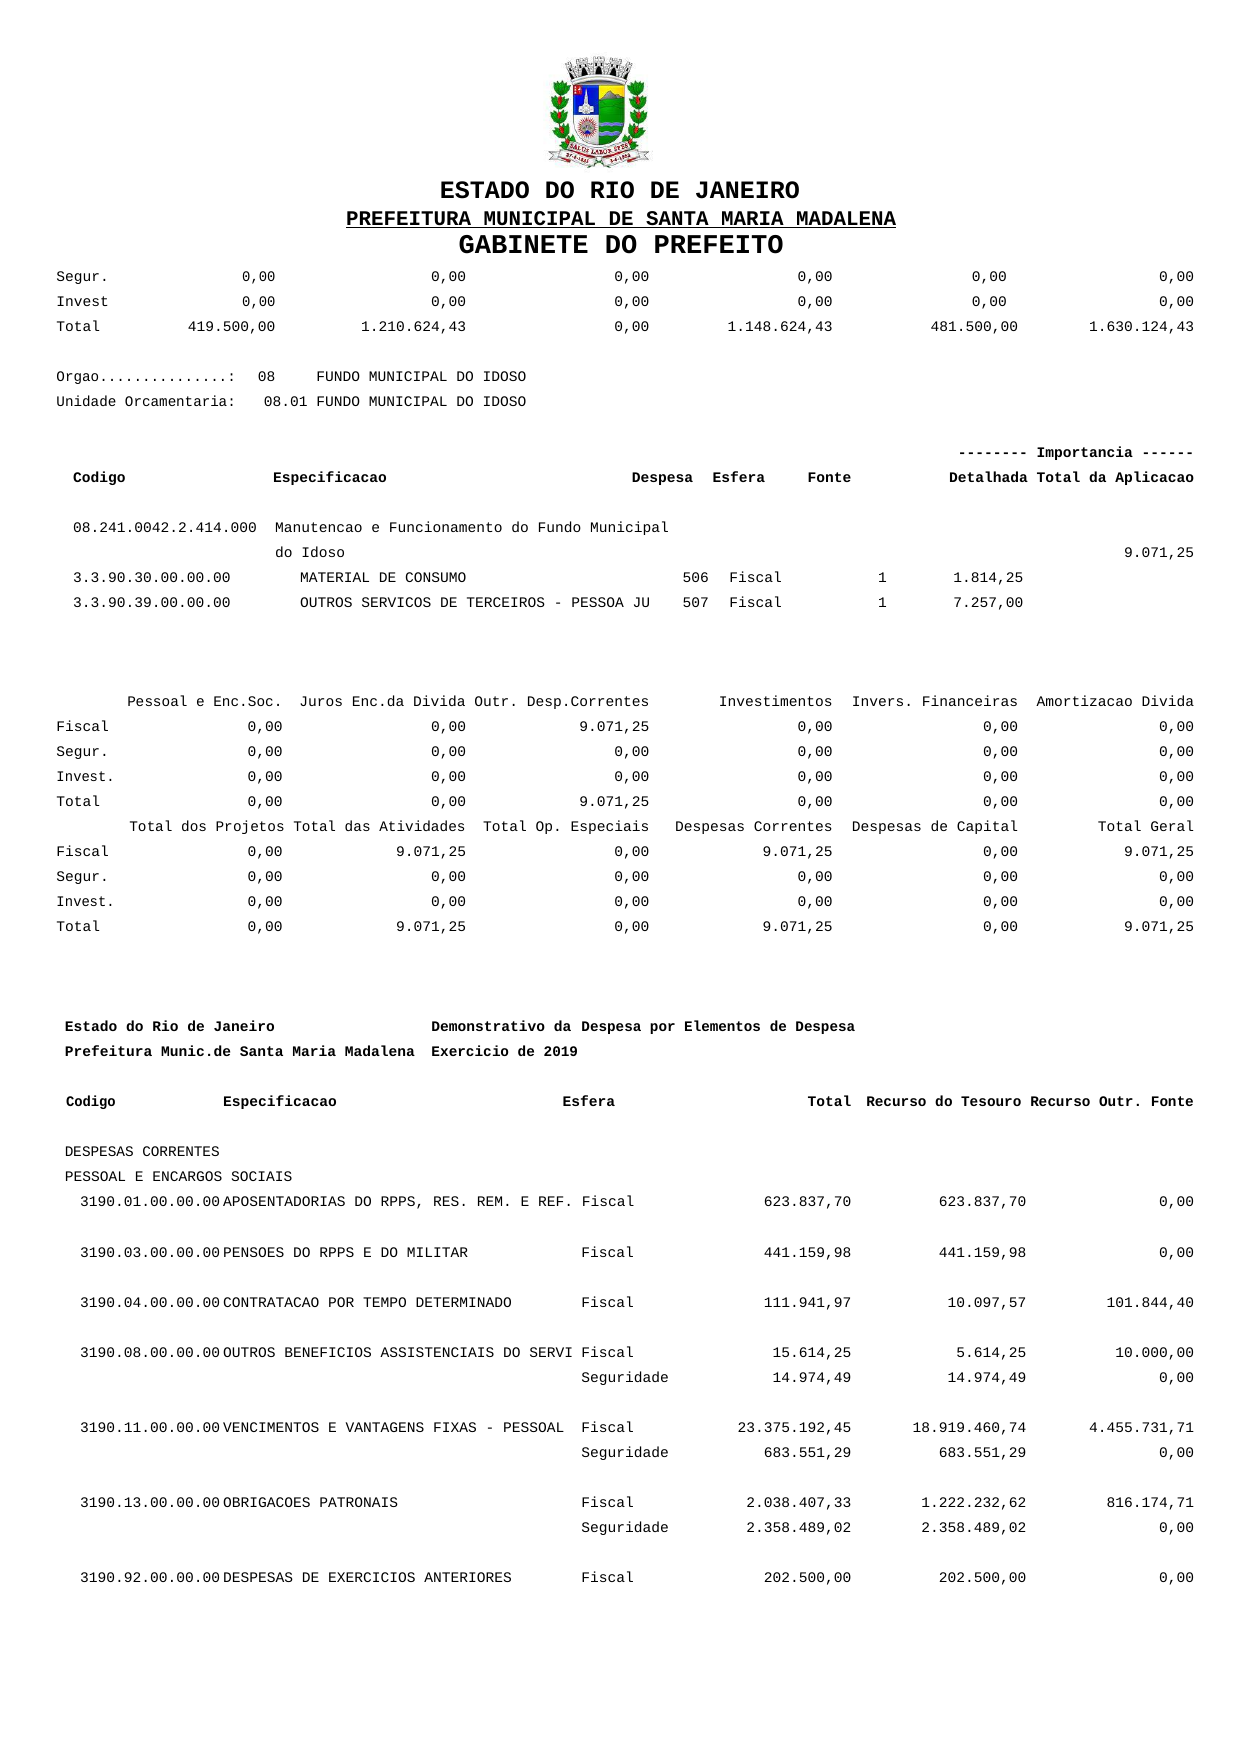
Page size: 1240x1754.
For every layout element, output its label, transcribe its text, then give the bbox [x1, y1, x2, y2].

table_cell Fiscal [581, 1385, 700, 1435]
table_cell 9.071,25 [1058, 535, 1194, 560]
table_cell 0,00 [1054, 1185, 1194, 1210]
table_cell [56, 410, 156, 460]
table_cell [423, 1360, 581, 1385]
table_cell do Idoso [275, 535, 562, 560]
table_cell Detalhada Total da Aplicacao [900, 460, 1194, 485]
table_cell 1.814,25 [900, 560, 1058, 585]
table_cell OUTROS SERVICOS DE TERCEIROS - PESSOA JU [275, 585, 673, 610]
table_header Segur. [56, 269, 156, 285]
table_cell 0,00 [835, 710, 1023, 735]
table_cell Total [56, 910, 117, 935]
table_cell [860, 1036, 1054, 1061]
table_cell [785, 410, 900, 460]
table_cell [700, 1160, 860, 1185]
table_cell 1.222.232,62 [860, 1460, 1054, 1510]
table_cell [156, 460, 239, 485]
table_cell [240, 535, 275, 560]
table_cell 0,00 [467, 835, 656, 860]
table_cell 0,00 [1058, 285, 1194, 310]
text GABINETE DO PREFEITO [458, 230, 1194, 260]
table_cell [56, 1435, 223, 1460]
table_header [673, 269, 708, 285]
table_cell 0,00 [467, 885, 656, 910]
table_cell -------- Importancia ------ [900, 410, 1194, 460]
table_cell 0,00 [467, 910, 656, 935]
table_cell 0,00 [117, 835, 283, 860]
table_cell [275, 410, 562, 460]
table_cell [581, 1160, 700, 1185]
table_header Pessoal e Enc.Soc. [117, 694, 283, 710]
text ESTADO DO RIO DE JANEIRO [439, 178, 1194, 206]
table_cell [708, 535, 785, 560]
table_cell 4.455.731,71 [1054, 1385, 1194, 1435]
table_cell 0,00 [656, 760, 835, 785]
table_cell Seguridade [581, 1360, 700, 1385]
table_cell [563, 410, 673, 460]
table_cell [423, 1460, 581, 1510]
table_cell [223, 1360, 423, 1385]
table_cell Fiscal [581, 1460, 700, 1510]
table_cell 0,00 [467, 760, 656, 785]
table_cell DESPESAS DE EXERCICIOS ANTERIORES [223, 1535, 581, 1585]
text PREFEITURA MUNICIPAL DE SANTA MARIA MADALENA [346, 206, 1194, 230]
table_cell [56, 1360, 223, 1385]
table_cell 0,00 [835, 860, 1023, 885]
table_cell 0,00 [835, 785, 1023, 810]
table_cell Fonte [785, 460, 900, 485]
table_cell 1.148.624,43 [708, 310, 900, 335]
table_cell Unidade Orcamentaria: [56, 385, 239, 410]
table_cell Total dos Projetos Total das Atividades [117, 810, 467, 835]
table_cell [673, 485, 708, 535]
table_cell 0,00 [1023, 785, 1194, 810]
table_header 0,00 [240, 269, 275, 285]
table_cell Especificacao [240, 460, 562, 485]
table_cell Fiscal [56, 835, 117, 860]
table_cell [700, 1111, 860, 1160]
table_cell 9.071,25 [467, 710, 656, 735]
table_header Investimentos [656, 694, 835, 710]
table_cell [708, 410, 785, 460]
table_cell [423, 1510, 581, 1535]
table_cell [1058, 585, 1194, 610]
table_cell Invest. [56, 885, 117, 910]
table_cell Esfera [708, 460, 785, 485]
table_cell Total Op. Especiais [467, 810, 656, 835]
table_header 0,00 [900, 269, 1058, 285]
table_cell 3190.04.00.00.00 [56, 1260, 223, 1310]
table_cell 0,00 [900, 285, 1058, 310]
table_cell Especificacao [223, 1061, 423, 1111]
table_cell 08.01 FUNDO MUNICIPAL DO IDOSO [240, 385, 562, 410]
table_cell 0,00 [656, 885, 835, 910]
table_cell 0,00 [117, 785, 283, 810]
table_cell 9.071,25 [283, 910, 467, 935]
table_header 0,00 [563, 269, 673, 285]
table_cell 0,00 [283, 760, 467, 785]
table_cell 0,00 [117, 710, 283, 735]
table_cell 0,00 [283, 735, 467, 760]
table_cell 0,00 [1023, 760, 1194, 785]
table_cell [1054, 1160, 1194, 1185]
table_cell 0,00 [563, 310, 673, 335]
table_cell [56, 535, 156, 560]
table_cell [673, 535, 708, 560]
table_header Despesa por Elementos de Despesa [581, 1019, 860, 1036]
table_cell [900, 485, 1058, 535]
table_cell MATERIAL DE CONSUMO [275, 560, 562, 585]
table_cell 0,00 [835, 885, 1023, 910]
table_cell 0,00 [283, 710, 467, 735]
table_header 0,00 [275, 269, 562, 285]
table_header 0,00 [785, 269, 900, 285]
table_header Estado do Rio de Janeiro [56, 1019, 423, 1036]
table_cell VENCIMENTOS E VANTAGENS FIXAS - PESSOAL [223, 1385, 581, 1435]
table_cell Total [56, 785, 117, 810]
table_cell [563, 385, 673, 410]
table_cell Exercicio de 2019 [423, 1036, 581, 1061]
table_cell 0,00 [835, 735, 1023, 760]
table_cell Fiscal [581, 1260, 700, 1310]
table_cell [563, 335, 673, 385]
table_header Juros Enc.da Divida Outr. Desp.Correntes [283, 694, 656, 710]
table_cell [156, 285, 239, 310]
table_header Invers. Financeiras [835, 694, 1023, 710]
table_cell 506 [673, 560, 708, 585]
table_cell 1.210.624,43 [275, 310, 562, 335]
table_cell [673, 385, 708, 410]
table_cell 441.159,98 [700, 1210, 860, 1260]
table_cell 10.097,57 [860, 1260, 1054, 1310]
table_cell 0,00 [283, 785, 467, 810]
table_cell 0,00 [117, 735, 283, 760]
table_cell 0,00 [117, 760, 283, 785]
table_cell 0,00 [785, 285, 900, 310]
table_cell [860, 1160, 1054, 1185]
table_cell [708, 335, 785, 385]
table_cell 202.500,00 [700, 1535, 860, 1585]
table_cell 0,00 [656, 785, 835, 810]
table_cell Seguridade [581, 1510, 700, 1535]
table_cell 0,00 [1054, 1510, 1194, 1535]
table_cell 10.000,00 [1054, 1310, 1194, 1360]
table_cell [1058, 385, 1194, 410]
table_cell 0,00 [563, 285, 673, 310]
table_cell [223, 1510, 423, 1535]
table_cell [673, 285, 708, 310]
table_cell Invest. [56, 760, 117, 785]
table_cell [56, 810, 117, 835]
table_cell Fiscal [708, 585, 785, 610]
table_cell 0,00 [656, 710, 835, 735]
table_cell 0,00 [656, 735, 835, 760]
table_cell [423, 1435, 581, 1460]
table_cell [900, 335, 1058, 385]
table_cell 9.071,25 [656, 835, 835, 860]
table_cell Codigo [56, 1061, 223, 1111]
table_cell 481.500,00 [900, 310, 1058, 335]
table_cell PENSOES DO RPPS E DO MILITAR [223, 1210, 581, 1260]
table_cell 3190.01.00.00.00 [56, 1185, 223, 1210]
table_cell 507 [673, 585, 708, 610]
table_cell 683.551,29 [860, 1435, 1054, 1460]
table_header Demonstrativo da [423, 1019, 581, 1036]
table_cell Total [700, 1061, 860, 1111]
table_cell 0,00 [467, 860, 656, 885]
table_cell 0,00 [1054, 1435, 1194, 1460]
table_cell Despesa [563, 460, 708, 485]
table_cell [223, 1111, 423, 1160]
table_cell 7.257,00 [900, 585, 1058, 610]
table_cell Manutencao e Funcionamento do Fundo Municipal [275, 485, 673, 535]
table_cell 419.500,00 [156, 310, 275, 335]
table_cell Total [56, 310, 156, 335]
table_cell [240, 410, 275, 460]
table_cell 1 [785, 560, 900, 585]
table_cell [708, 385, 785, 410]
table_cell Segur. [56, 735, 117, 760]
table_cell 0,00 [117, 910, 283, 935]
table_cell 101.844,40 [1054, 1260, 1194, 1310]
table_cell [423, 1111, 581, 1160]
table_cell 14.974,49 [700, 1360, 860, 1385]
table_header [56, 694, 117, 710]
table_cell 0,00 [1054, 1360, 1194, 1385]
table_cell 0,00 [117, 860, 283, 885]
table_cell 1.630.124,43 [1058, 310, 1194, 335]
table_cell 0,00 [835, 835, 1023, 860]
table_cell PESSOAL E ENCARGOS SOCIAIS [56, 1160, 423, 1185]
table_header [1054, 1019, 1194, 1036]
table_cell [673, 335, 708, 385]
table_cell Orgao...............: [56, 335, 239, 385]
table_cell [223, 1435, 423, 1460]
table_cell [1054, 1036, 1194, 1061]
table_cell 0,00 [240, 285, 275, 310]
table_cell [56, 1510, 223, 1535]
table_cell 2.358.489,02 [860, 1510, 1054, 1535]
table_cell 9.071,25 [1023, 910, 1194, 935]
table_cell 0,00 [656, 860, 835, 885]
table_cell 1 [785, 585, 900, 610]
table_cell [785, 535, 900, 560]
table_header 0,00 [1058, 269, 1194, 285]
table_cell 3.3.90.39.00.00.00 [56, 585, 239, 610]
table_cell [423, 1160, 581, 1185]
table_cell Codigo [56, 460, 156, 485]
table_cell [1058, 485, 1194, 535]
table_cell 5.614,25 [860, 1310, 1054, 1360]
table_cell 0,00 [275, 285, 562, 310]
table_cell [156, 535, 239, 560]
table_cell Prefeitura Munic.de Santa Maria Madalena [56, 1036, 423, 1061]
table_cell [708, 485, 785, 535]
table_cell 0,00 [835, 910, 1023, 935]
table_cell [156, 410, 239, 460]
table_cell Despesas de Capital [835, 810, 1023, 835]
table_cell FUNDO MUNICIPAL DO IDOSO [275, 335, 562, 385]
table_cell 14.974,49 [860, 1360, 1054, 1385]
table_cell 9.071,25 [467, 785, 656, 810]
table_cell 441.159,98 [860, 1210, 1054, 1260]
table_cell [1058, 335, 1194, 385]
table_cell [581, 1111, 700, 1160]
table_cell APOSENTADORIAS DO RPPS, RES. REM. E REF. Fiscal [223, 1185, 700, 1210]
table_cell 0,00 [835, 760, 1023, 785]
table_cell Fiscal [56, 710, 117, 735]
table_cell 18.919.460,74 [860, 1385, 1054, 1435]
table_cell 3190.92.00.00.00 [56, 1535, 223, 1585]
table_cell 3190.13.00.00.00 [56, 1460, 223, 1510]
table_cell [785, 335, 900, 385]
table_cell [900, 385, 1058, 410]
table_cell [860, 1111, 1054, 1160]
table_cell [563, 560, 673, 585]
table_cell 2.358.489,02 [700, 1510, 860, 1535]
table_cell [1058, 560, 1194, 585]
table_cell Recurso do Tesouro Recurso Outr. Fonte [860, 1061, 1194, 1111]
table_cell [785, 485, 900, 535]
table_cell [900, 535, 1058, 560]
table_cell Segur. [56, 860, 117, 885]
table_cell 9.071,25 [656, 910, 835, 935]
table_cell [240, 585, 275, 610]
table_cell 3.3.90.30.00.00.00 [56, 560, 239, 585]
table_cell [700, 1036, 860, 1061]
table_cell 0,00 [1023, 710, 1194, 735]
table_cell [673, 410, 708, 460]
table_cell 623.837,70 [860, 1185, 1054, 1210]
table_cell Fiscal [708, 560, 785, 585]
table_header [156, 269, 239, 285]
table_cell OBRIGACOES PATRONAIS [223, 1460, 423, 1510]
table_cell Seguridade [581, 1435, 700, 1460]
table_cell 0,00 [467, 735, 656, 760]
table_cell 08.241.0042.2.414.000 [56, 485, 275, 535]
table_cell 623.837,70 [700, 1185, 860, 1210]
table_cell Despesas Correntes [656, 810, 835, 835]
table_cell 2.038.407,33 [700, 1460, 860, 1510]
table_cell Fiscal [581, 1535, 700, 1585]
table_cell 3190.08.00.00.00 [56, 1310, 223, 1360]
table_cell 816.174,71 [1054, 1460, 1194, 1510]
table_cell [581, 1036, 700, 1061]
table_cell Fiscal [581, 1210, 700, 1260]
table_cell 0,00 [1054, 1535, 1194, 1585]
table_header [708, 269, 785, 285]
table_cell DESPESAS CORRENTES [56, 1111, 223, 1160]
table_header Amortizacao Divida [1023, 694, 1194, 710]
table_cell OUTROS BENEFICIOS ASSISTENCIAIS DO SERVI [223, 1310, 581, 1360]
table_cell [1054, 1111, 1194, 1160]
table_cell 683.551,29 [700, 1435, 860, 1460]
table_cell 08 [240, 335, 275, 385]
table_cell Total Geral [1023, 810, 1194, 835]
table_cell 0,00 [283, 885, 467, 910]
table_cell 0,00 [1023, 860, 1194, 885]
table_cell 15.614,25 [700, 1310, 860, 1360]
table_cell CONTRATACAO POR TEMPO DETERMINADO [223, 1260, 581, 1310]
table_cell 0,00 [1023, 885, 1194, 910]
table_cell [708, 285, 785, 310]
table_cell [673, 310, 708, 335]
table_cell 9.071,25 [283, 835, 467, 860]
table_cell 3190.11.00.00.00 [56, 1385, 223, 1435]
table_cell [240, 560, 275, 585]
table_cell 111.941,97 [700, 1260, 860, 1310]
table_cell Esfera [423, 1061, 700, 1111]
table_cell Fiscal [581, 1310, 700, 1360]
table_cell 0,00 [1023, 735, 1194, 760]
table_cell 9.071,25 [1023, 835, 1194, 860]
table_cell [563, 535, 673, 560]
table_cell 0,00 [283, 860, 467, 885]
table_cell 202.500,00 [860, 1535, 1054, 1585]
table_cell 0,00 [117, 885, 283, 910]
table_cell 3190.03.00.00.00 [56, 1210, 223, 1260]
table_cell 23.375.192,45 [700, 1385, 860, 1435]
table_header [860, 1019, 1054, 1036]
table_cell [785, 385, 900, 410]
table_cell Invest [56, 285, 156, 310]
table_cell 0,00 [1054, 1210, 1194, 1260]
